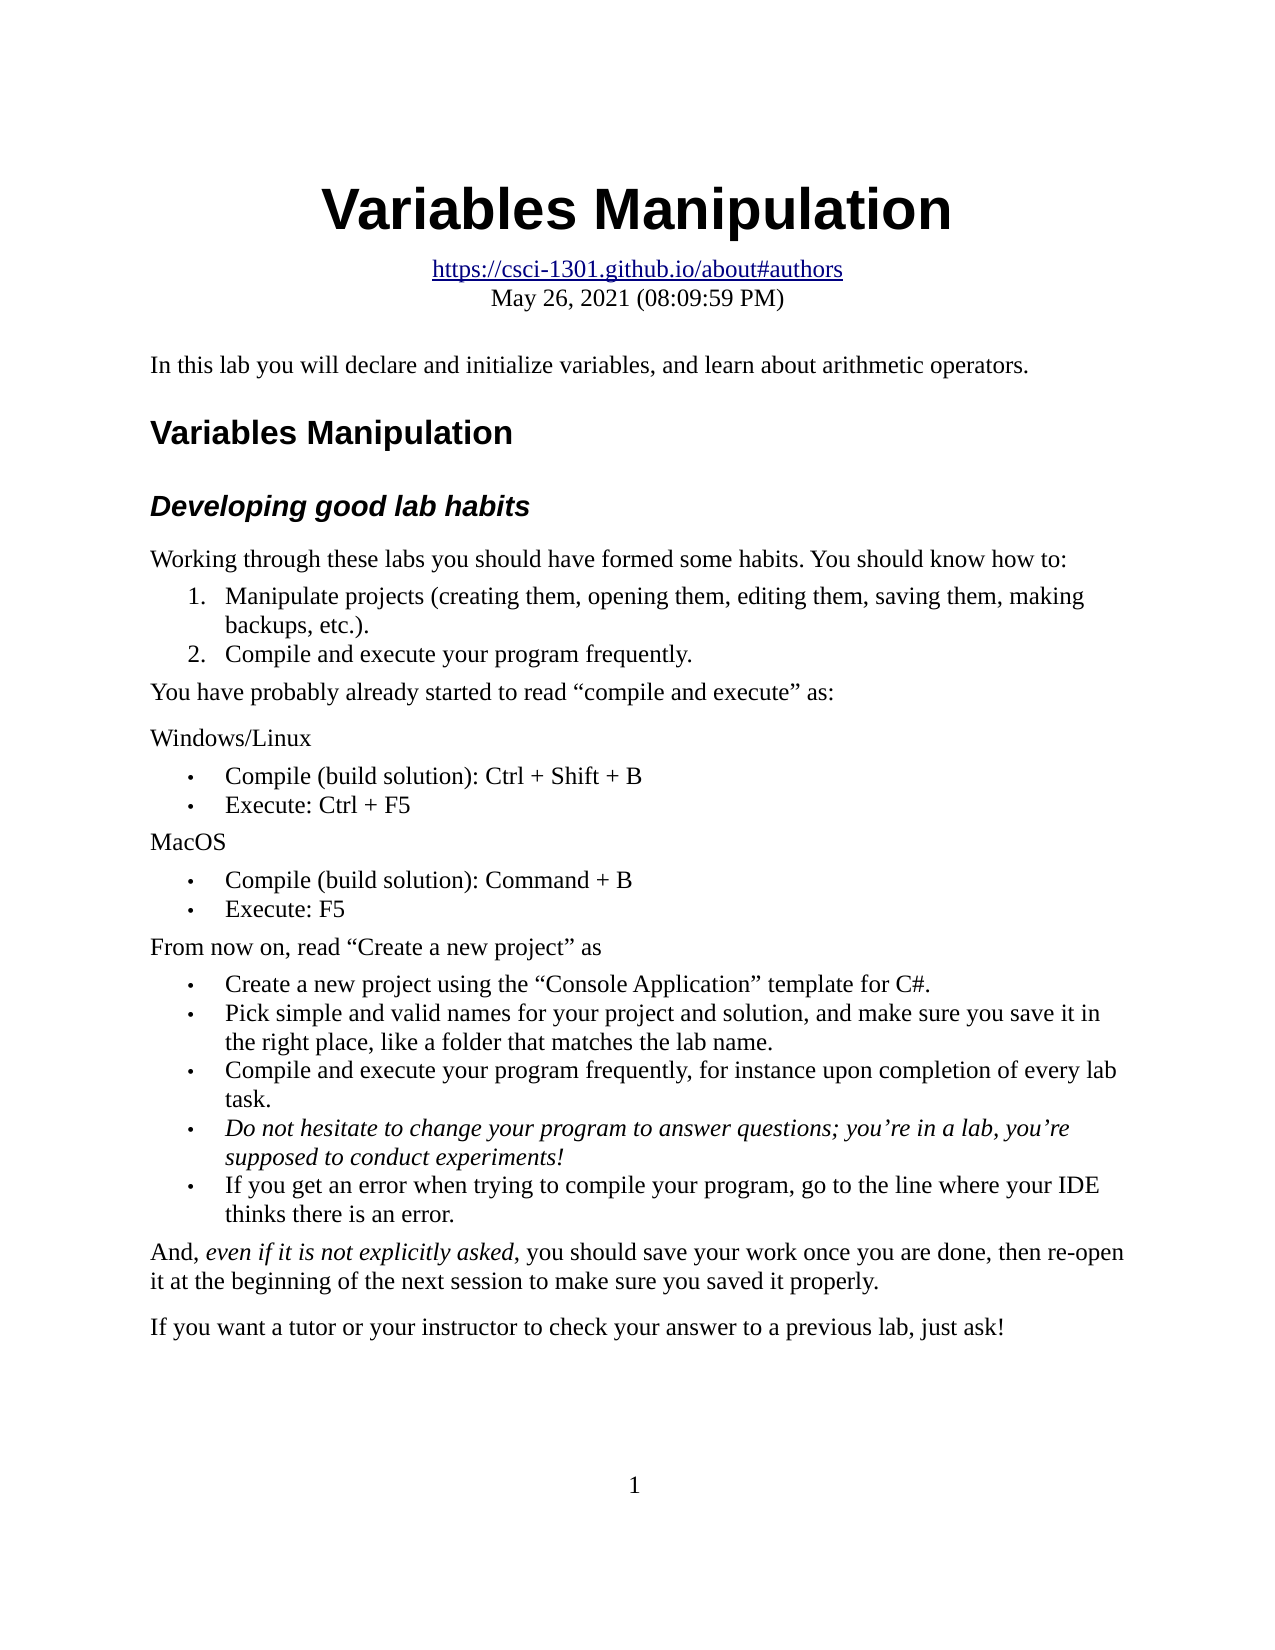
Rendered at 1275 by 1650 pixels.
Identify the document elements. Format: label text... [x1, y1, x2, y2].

text From now on, read “Create a new project” as [150, 932, 1125, 960]
list If you get an error when trying to compile your program, go to the line where your IDE thinks there is an error. [187, 1171, 1125, 1228]
list Do not hesitate to change your program to answer questions; you’re in a lab, you’re supposed to conduct experiments! [187, 1113, 1125, 1171]
text MacOS [150, 827, 1125, 856]
text If you want a tutor or your instructor to check your answer to a previous lab, just ask! [150, 1312, 1125, 1341]
text In this lab you will declare and initialize variables, and learn about arithmetic operators. [150, 350, 1125, 378]
list Execute: F5 [187, 894, 1125, 923]
list Compile and execute your program frequently. [187, 639, 1125, 668]
subtitle Developing good lab habits [150, 489, 1125, 522]
list Manipulate projects (creating them, opening them, editing them, saving them, making backups, etc.). [187, 581, 1125, 639]
text Working through these labs you should have formed some habits. You should know how to: [150, 544, 1125, 572]
text You have probably already started to read “compile and execute” as: [150, 677, 1125, 705]
list Create a new project using the “Console Application” template for C#. [187, 969, 1125, 998]
text May 26, 2021 (08:09:59 PM) [150, 283, 1125, 312]
list Compile (build solution): Ctrl + Shift + B [187, 761, 1125, 790]
list Compile and execute your program frequently, for instance upon completion of every lab task. [187, 1056, 1125, 1113]
list Execute: Ctrl + F5 [187, 790, 1125, 818]
text Windows/Linux [150, 723, 1125, 752]
text https://csci-1301.github.io/about#authors [150, 254, 1125, 283]
list Compile (build solution): Command + B [187, 865, 1125, 894]
text And, even if it is not explicitly asked, you should save your work once you are done, then re-open it at the beginning of the next session to make sure you saved it properly. [150, 1237, 1125, 1294]
title Variables Manipulation [150, 175, 1125, 242]
subtitle Variables Manipulation [150, 412, 1125, 451]
list Pick simple and valid names for your project and solution, and make sure you save it in the right place, like a folder that matches the lab name. [187, 998, 1125, 1056]
